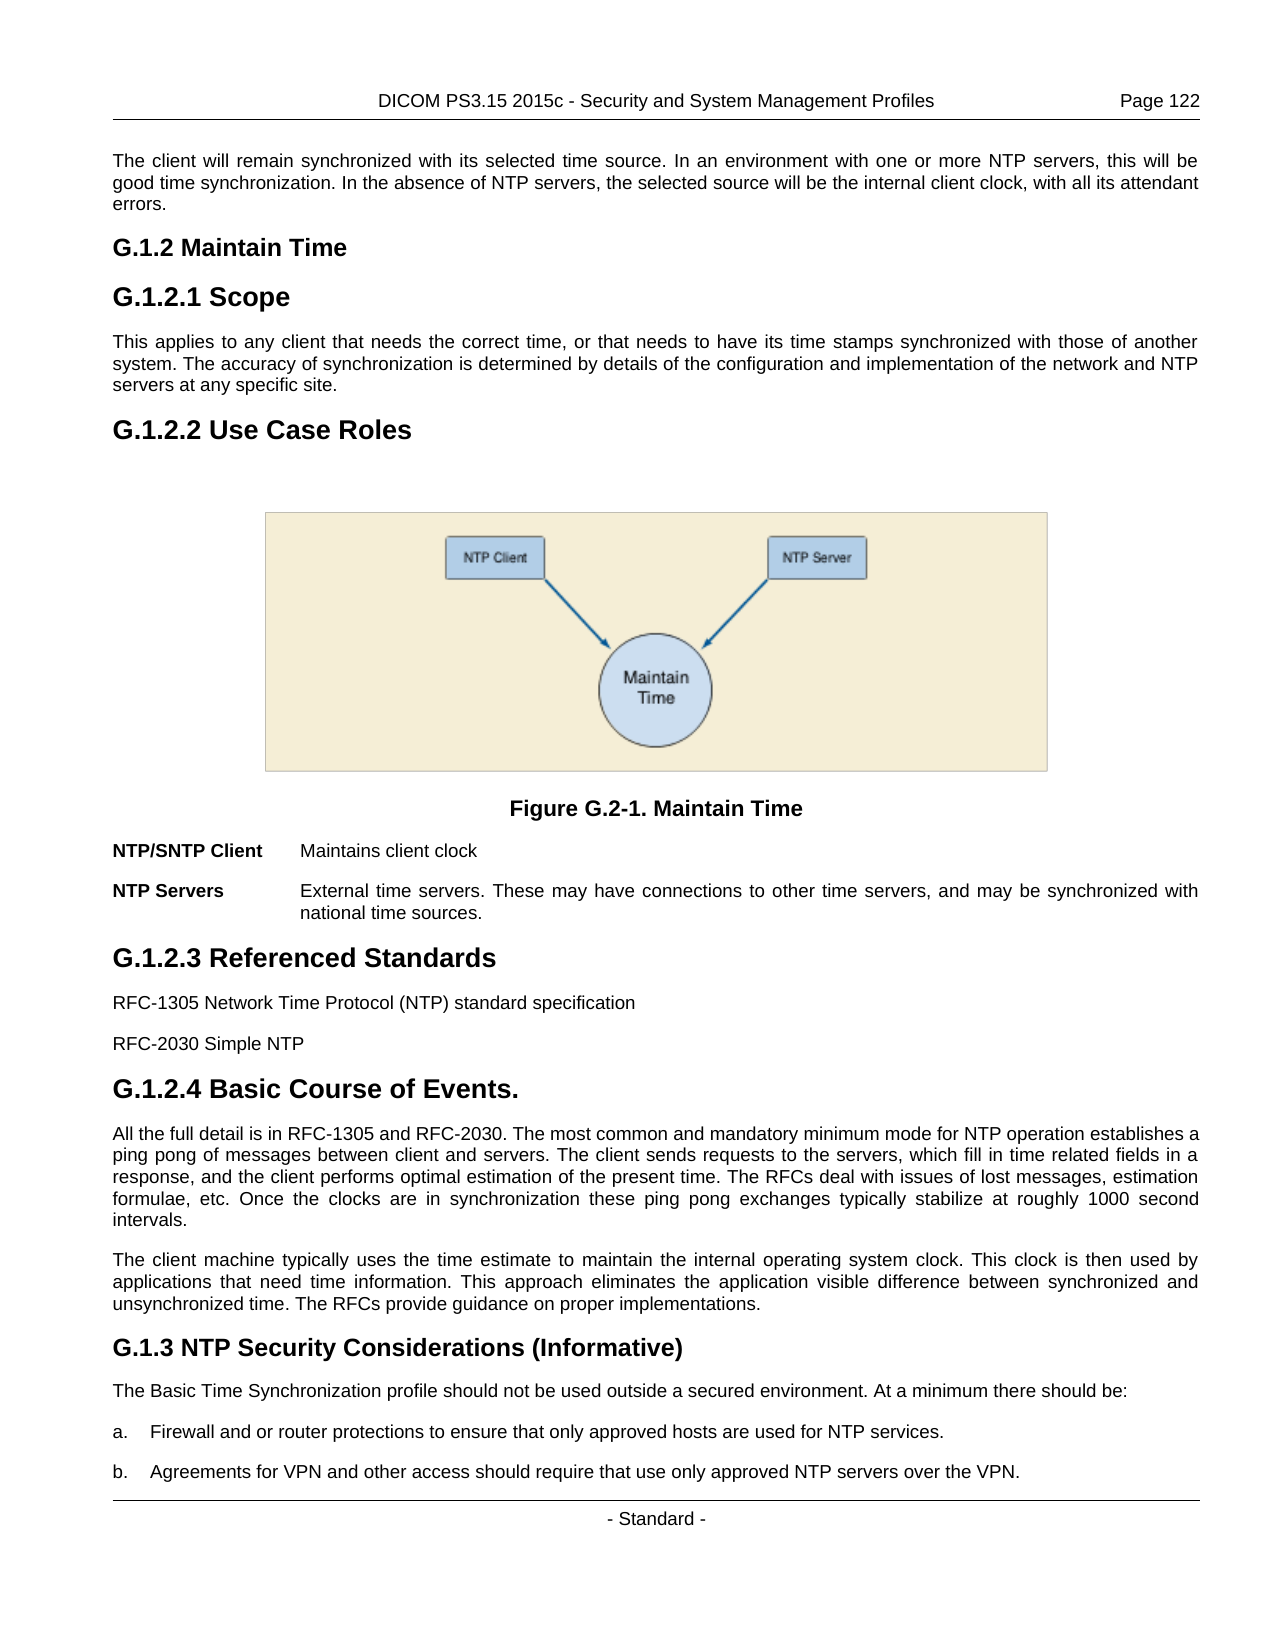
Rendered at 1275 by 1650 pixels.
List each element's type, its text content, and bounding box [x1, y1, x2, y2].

text NTP/SNTP Client Maintains client clock [112, 840, 1200, 861]
list Agreements for VPN and other access should require that use only approved NTP servers over the VPN. [112, 1461, 1200, 1482]
text G.1.2.2 Use Case Roles [112, 414, 1200, 446]
text Figure G.2-1. Maintain Time [112, 795, 1200, 821]
text All the full detail is in RFC-1305 and RFC-2030. The most common and mandatory minimum mode for NTP operation establishes a ping pong of messages between client and servers. The client sends requests to the servers, which fill in time related fields in a response, and the client performs optimal estimation of the present time. The RFCs deal with issues of lost messages, estimation formulae, etc. Once the clocks are in synchronization these ping pong exchanges typically stabilize at roughly 1000 second intervals. [112, 1123, 1200, 1230]
text G.1.2.3 Referenced Standards [112, 942, 1200, 973]
text G.1.2.4 Basic Course of Events. [112, 1073, 1200, 1104]
text G.1.3 NTP Security Considerations (Informative) [112, 1333, 1200, 1361]
text G.1.2.1 Scope [112, 281, 1200, 312]
text NTP Servers External time servers. These may have connections to other time servers, and may be synchronized with national time sources. [112, 880, 1200, 923]
picture [264, 511, 1049, 773]
list Firewall and or router protections to ensure that only approved hosts are used for NTP services. [112, 1420, 1200, 1442]
text The client machine typically uses the time estimate to maintain the internal operating system clock. This clock is then used by applications that need time information. This approach eliminates the application visible difference between synchronized and unsynchronized time. The RFCs provide guidance on proper implementations. [112, 1249, 1200, 1314]
text RFC-2030 Simple NTP [112, 1032, 1200, 1054]
text The Basic Time Synchronization profile should not be used outside a secured environment. At a minimum there should be: [112, 1380, 1200, 1402]
text RFC-1305 Network Time Protocol (NTP) standard specification [112, 992, 1200, 1013]
text G.1.2 Maintain Time [112, 233, 1200, 262]
text This applies to any client that needs the correct time, or that needs to have its time stamps synchronized with those of another system. The accuracy of synchronization is determined by details of the configuration and implementation of the network and NTP servers at any specific site. [112, 331, 1200, 396]
text The client will remain synchronized with its selected time source. In an environment with one or more NTP servers, this will be good time synchronization. In the absence of NTP servers, the selected source will be the internal client clock, with all its attendant errors. [112, 150, 1200, 215]
